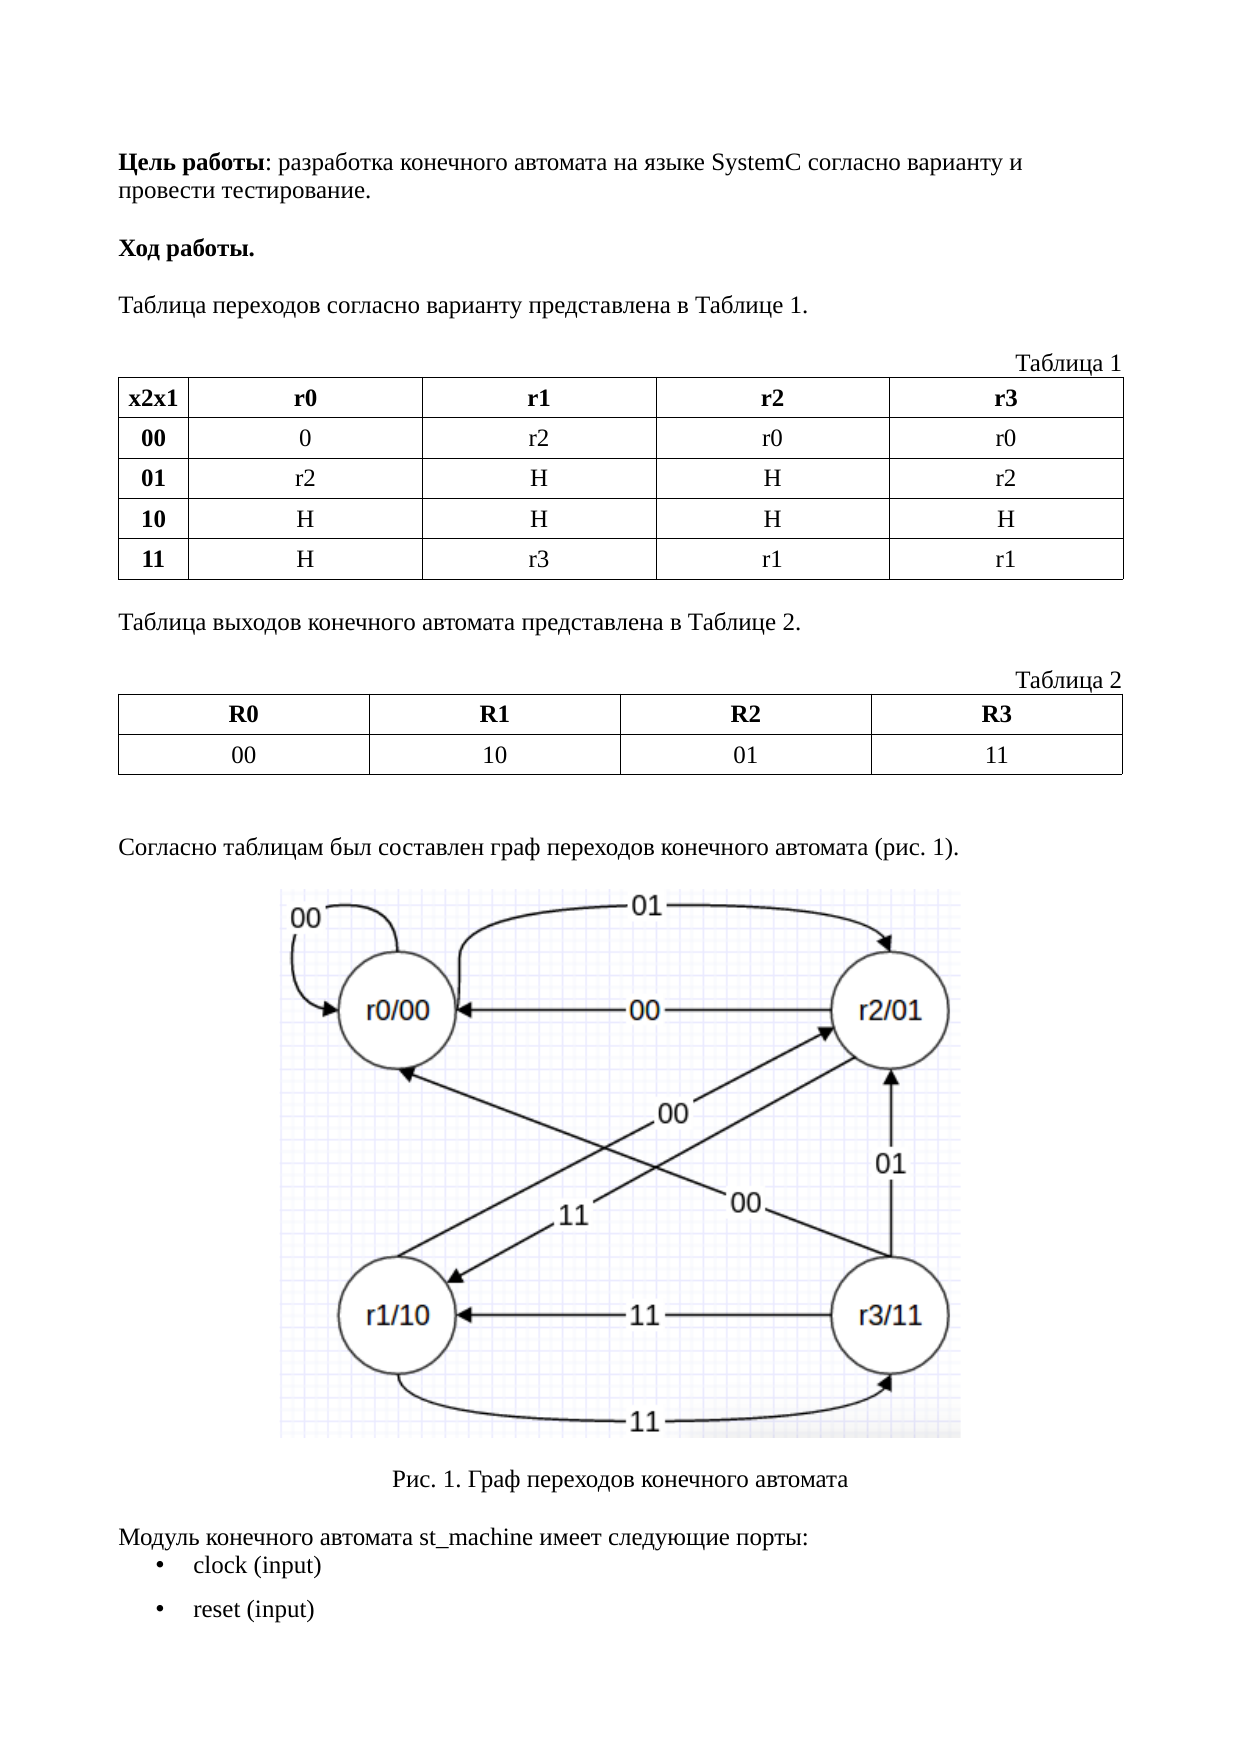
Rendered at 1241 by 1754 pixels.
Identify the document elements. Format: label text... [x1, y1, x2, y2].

table_header r3 [890, 378, 1123, 417]
table_cell r2 [890, 459, 1123, 498]
table_cell 0 [189, 418, 422, 457]
text Таблица переходов согласно варианту представлена в Таблице 1. [118, 291, 1122, 319]
table_cell r0 [657, 418, 889, 457]
table_cell r1 [890, 539, 1123, 578]
table_header r2 [657, 378, 889, 417]
table_cell 11 [119, 539, 188, 578]
table_cell Н [657, 499, 889, 538]
text Таблица выходов конечного автомата представлена в Таблице 2. [118, 607, 1122, 636]
table_cell r0 [890, 418, 1123, 457]
list clock (input) [156, 1551, 1122, 1579]
table_cell 01 [119, 459, 188, 498]
table_header R0 [119, 695, 369, 734]
text Ход работы. [118, 233, 1122, 262]
table_header R3 [872, 695, 1122, 734]
table_header r0 [189, 378, 422, 417]
list reset (input) [156, 1594, 1122, 1622]
text Цель работы: разработка конечного автомата на языке SystemC согласно варианту и провести тестирование. [118, 147, 1122, 204]
table_cell 11 [872, 735, 1122, 774]
table_cell Н [890, 499, 1123, 538]
table_cell Н [657, 459, 889, 498]
table_cell 00 [119, 418, 188, 457]
table_header R1 [370, 695, 620, 734]
text Таблица 1 [118, 348, 1122, 377]
table_header R2 [621, 695, 871, 734]
table_cell r1 [657, 539, 889, 578]
table_cell 10 [119, 499, 188, 538]
table_cell 00 [119, 735, 369, 774]
text Таблица 2 [118, 665, 1122, 693]
table_cell Н [189, 539, 422, 578]
table_cell Н [423, 499, 656, 538]
text Согласно таблицам был составлен граф переходов конечного автомата (рис. 1). [118, 832, 1122, 861]
table_cell 01 [621, 735, 871, 774]
table_cell Н [189, 499, 422, 538]
picture [279, 889, 961, 1438]
text Рис. 1. Граф переходов конечного автомата [118, 1464, 1122, 1493]
table_cell r2 [189, 459, 422, 498]
table_cell r3 [423, 539, 656, 578]
table_cell 10 [370, 735, 620, 774]
table_cell r2 [423, 418, 656, 457]
table_cell Н [423, 459, 656, 498]
table_header x2x1 [119, 378, 188, 417]
text Модуль конечного автомата st_machine имеет следующие порты: [118, 1522, 1122, 1551]
table_header r1 [423, 378, 656, 417]
